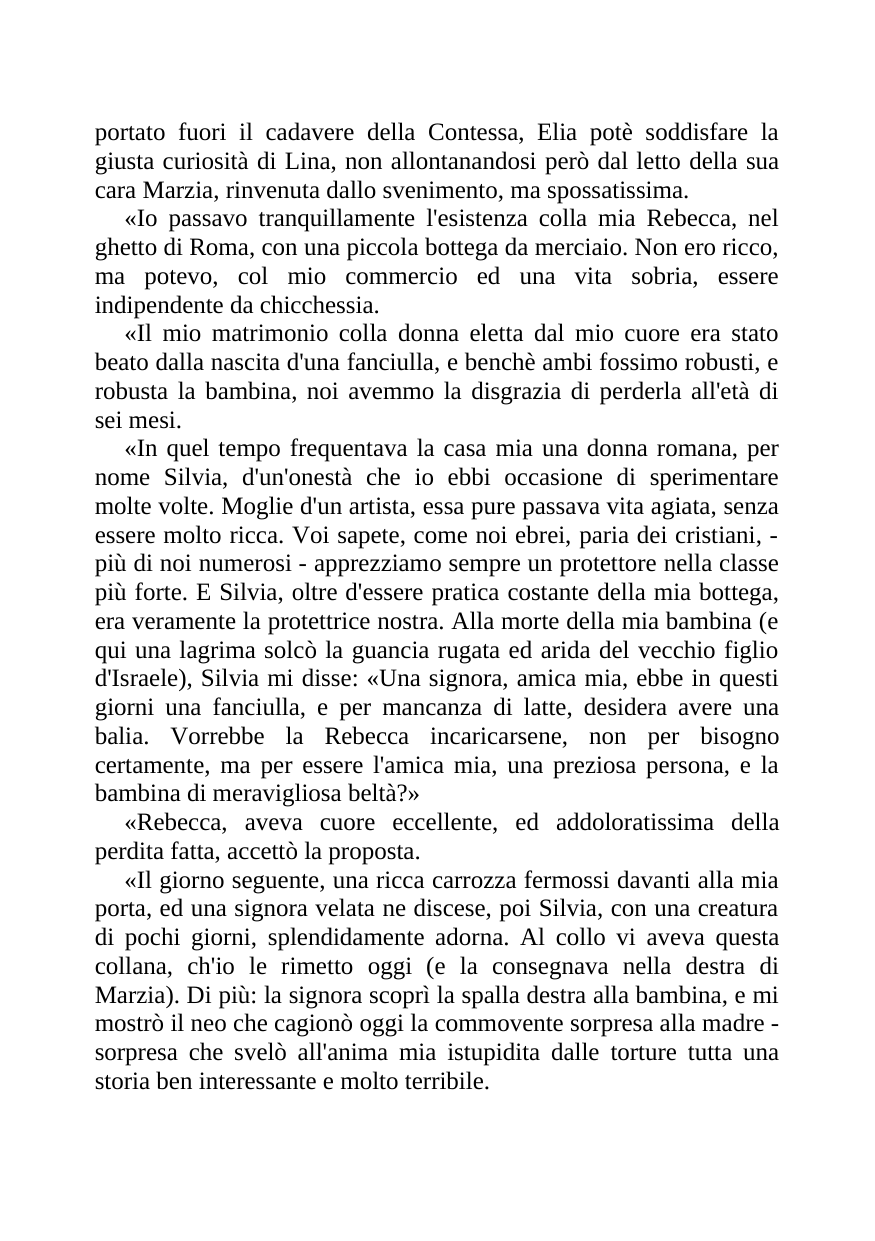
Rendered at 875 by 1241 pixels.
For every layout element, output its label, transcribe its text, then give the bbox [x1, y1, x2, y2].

text «Rebecca, aveva cuore eccellente, ed addoloratissima della perdita fatta, accettò la proposta. [94, 807, 779, 865]
text «In quel tempo frequentava la casa mia una donna romana, per nome Silvia, d'un'onestà che io ebbi occasione di sperimentare molte volte. Moglie d'un artista, essa pure passava vita agiata, senza essere molto ricca. Voi sapete, come noi ebrei, paria dei cristiani, - più di noi numerosi - apprezziamo sempre un protettore nella classe più forte. E Silvia, oltre d'essere pratica costante della mia bottega, era veramente la protettrice nostra. Alla morte della mia bambina (e qui una lagrima solcò la guancia rugata ed arida del vecchio figlio d'Israele), Silvia mi disse: «Una signora, amica mia, ebbe in questi giorni una fanciulla, e per mancanza di latte, desidera avere una balia. Vorrebbe la Rebecca incaricarsene, non per bisogno certamente, ma per essere l'amica mia, una preziosa persona, e la bambina di meravigliosa beltà?» [94, 433, 779, 807]
text «Il mio matrimonio colla donna eletta dal mio cuore era stato beato dalla nascita d'una fanciulla, e benchè ambi fossimo robusti, e robusta la bambina, noi avemmo la disgrazia di perderla all'età di sei mesi. [94, 318, 779, 433]
text «Il giorno seguente, una ricca carrozza fermossi davanti alla mia porta, ed una signora velata ne discese, poi Silvia, con una creatura di pochi giorni, splendidamente adorna. Al collo vi aveva questa collana, ch'io le rimetto oggi (e la consegnava nella destra di Marzia). Di più: la signora scoprì la spalla destra alla bambina, e mi mostrò il neo che cagionò oggi la commovente sorpresa alla madre - sorpresa che svelò all'anima mia istupidita dalle torture tutta una storia ben interessante e molto terribile. [94, 865, 779, 1095]
text «Io passavo tranquillamente l'esistenza colla mia Rebecca, nel ghetto di Roma, con una piccola bottega da merciaio. Non ero ricco, ma potevo, col mio commercio ed una vita sobria, essere indipendente da chicchessia. [94, 203, 779, 318]
text portato fuori il cadavere della Contessa, Elia potè soddisfare la giusta curiosità di Lina, non allontanandosi però dal letto della sua cara Marzia, rinvenuta dallo svenimento, ma spossatissima. [94, 117, 779, 203]
